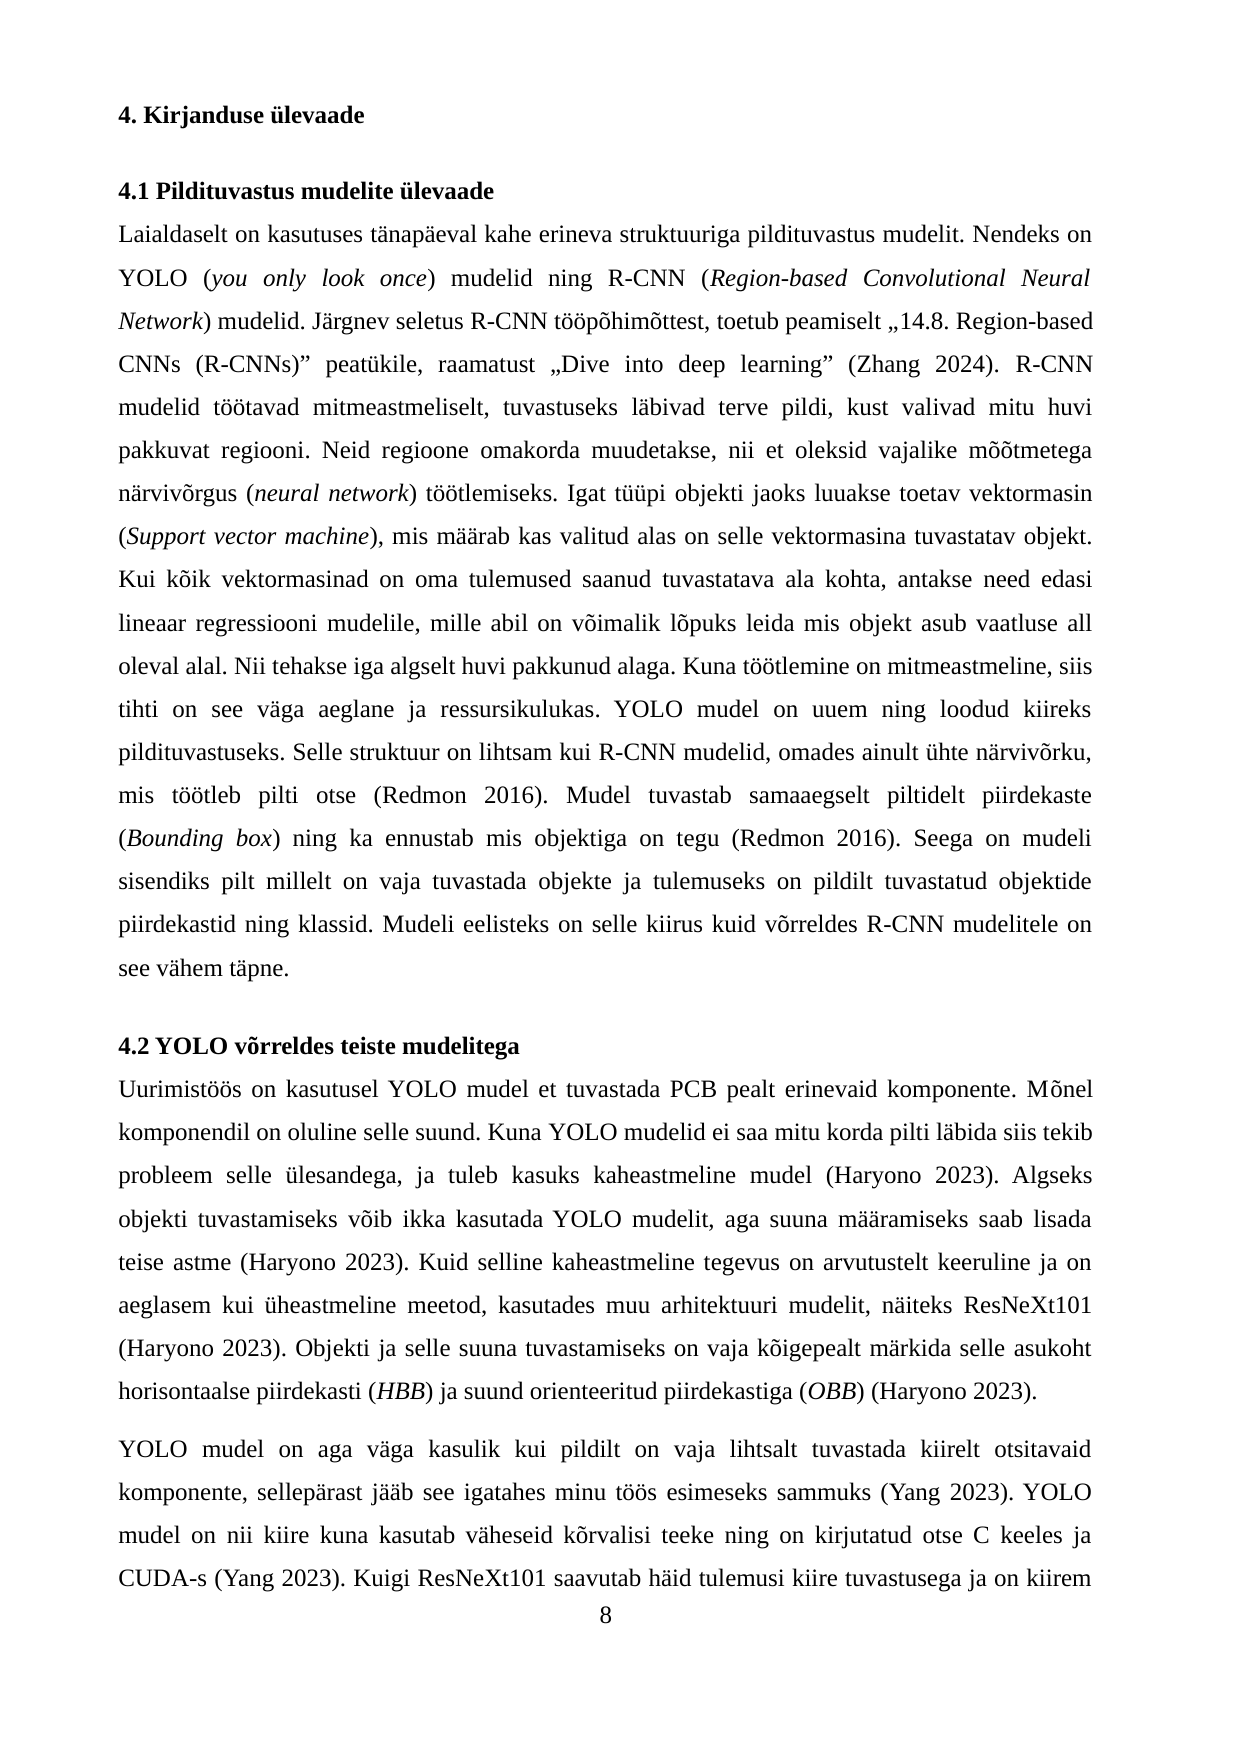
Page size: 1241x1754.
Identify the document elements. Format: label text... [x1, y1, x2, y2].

text YOLO mudel on aga väga kasulik kui pildilt on vaja lihtsalt tuvastada kiirelt otsitavaid komponente, sellepärast jääb see igatahes minu töös esimeseks sammuks (Yang 2023). YOLO mudel on nii kiire kuna kasutab väheseid kõrvalisi teeke ning on kirjutatud otse C keeles ja CUDA-s (Yang 2023). Kuigi ResNeXt101 saavutab häid tulemusi kiire tuvastusega ja on kiirem [118, 1434, 1093, 1592]
text Uurimistöös on kasutusel YOLO mudel et tuvastada PCB pealt erinevaid komponente. Mõnel komponendil on oluline selle suund. Kuna YOLO mudelid ei saa mitu korda pilti läbida siis tekib probleem selle ülesandega, ja tuleb kasuks kaheastmeline mudel (Haryono 2023). Algseks objekti tuvastamiseks võib ikka kasutada YOLO mudelit, aga suuna määramiseks saab lisada teise astme (Haryono 2023). Kuid selline kaheastmeline tegevus on arvutustelt keeruline ja on aeglasem kui üheastmeline meetod, kasutades muu arhitektuuri mudelit, näiteks ResNeXt101 (Haryono 2023). Objekti ja selle suuna tuvastamiseks on vaja kõigepealt märkida selle asukoht horisontaalse piirdekasti (HBB) ja suund orienteeritud piirdekastiga (OBB) (Haryono 2023). [118, 1074, 1093, 1405]
text Laialdaselt on kasutuses tänapäeval kahe erineva struktuuriga pildituvastus mudelit. Nendeks on YOLO (you only look once) mudelid ning R-CNN (Region-based Convolutional Neural Network) mudelid. Järgnev seletus R-CNN tööpõhimõttest, toetub peamiselt „14.8. Region-based CNNs (R-CNNs)” peatükile, raamatust „Dive into deep learning” (Zhang 2024). R-CNN mudelid töötavad mitmeastmeliselt, tuvastuseks läbivad terve pildi, kust valivad mitu huvi pakkuvat regiooni. Neid regioone omakorda muudetakse, nii et oleksid vajalike mõõtmetega närvivõrgus (neural network) töötlemiseks. Igat tüüpi objekti jaoks luuakse toetav vektormasin (Support vector machine), mis määrab kas valitud alas on selle vektormasina tuvastatav objekt. Kui kõik vektormasinad on oma tulemused saanud tuvastatava ala kohta, antakse need edasi lineaar regressiooni mudelile, mille abil on võimalik lõpuks leida mis objekt asub vaatluse all oleval alal. Nii tehakse iga algselt huvi pakkunud alaga. Kuna töötlemine on mitmeastmeline, siis tihti on see väga aeglane ja ressursikulukas. YOLO mudel on uuem ning loodud kiireks pildituvastuseks. Selle struktuur on lihtsam kui R-CNN mudelid, omades ainult ühte närvivõrku, mis töötleb pilti otse (Redmon 2016). Mudel tuvastab samaaegselt piltidelt piirdekaste (Bounding box) ning ka ennustab mis objektiga on tegu (Redmon 2016). Seega on mudeli sisendiks pilt millelt on vaja tuvastada objekte ja tulemuseks on pildilt tuvastatud objektide piirdekastid ning klassid. Mudeli eelisteks on selle kiirus kuid võrreldes R-CNN mudelitele on see vähem täpne. [118, 219, 1093, 981]
subtitle 4.1 Pildituvastus mudelite ülevaade [118, 176, 1093, 205]
subtitle 4. Kirjanduse ülevaade [118, 100, 1093, 129]
subtitle 4.2 YOLO võrreldes teiste mudelitega [118, 1031, 1093, 1060]
